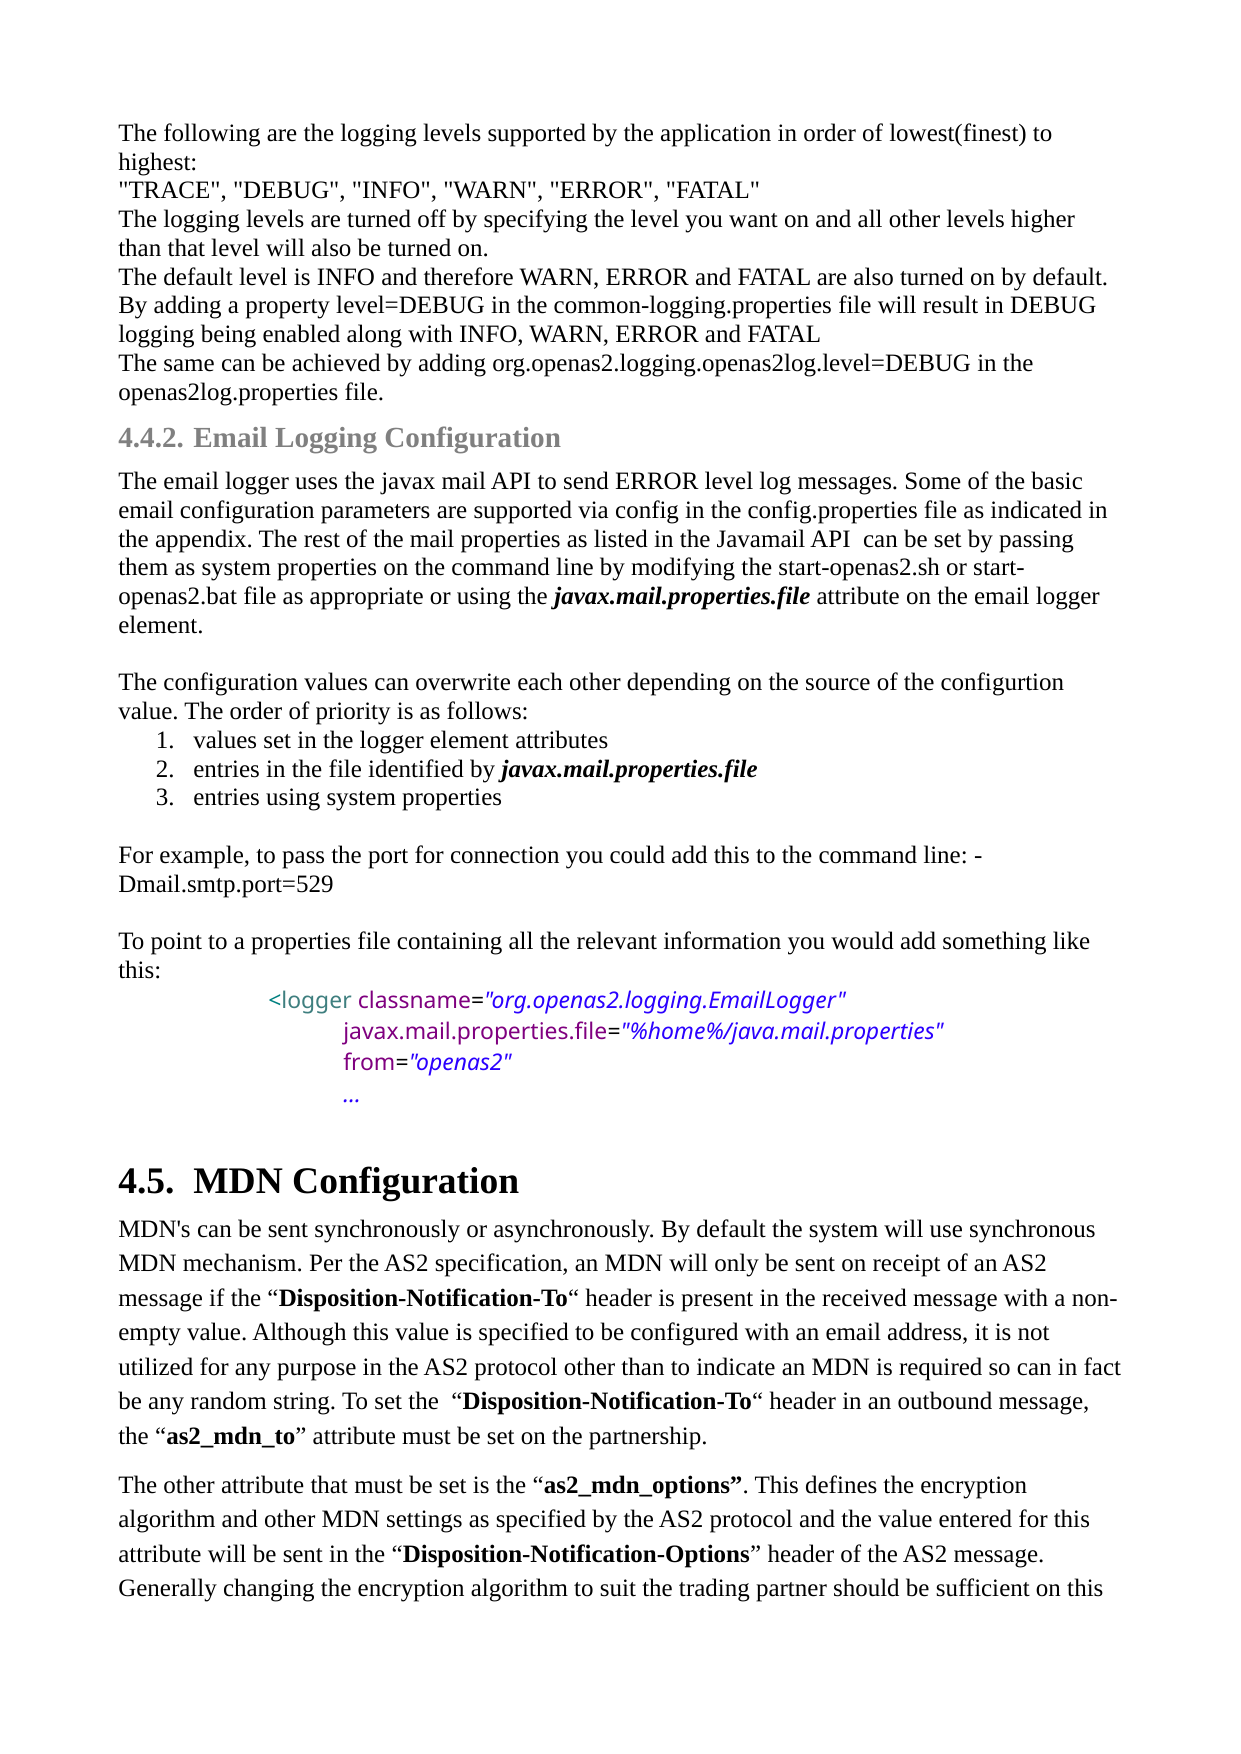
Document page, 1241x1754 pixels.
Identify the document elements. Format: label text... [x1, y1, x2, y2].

text from="openas2" [118, 1046, 1122, 1077]
list entries using system properties [156, 782, 1122, 811]
text The same can be achieved by adding org.openas2.logging.openas2log.level=DEBUG in the openas2log.properties file. [118, 348, 1122, 406]
text The logging levels are turned off by specifying the level you want on and all other levels higher than that level will also be turned on. [118, 204, 1122, 262]
text MDN's can be sent synchronously or asynchronously. By default the system will use synchronous MDN mechanism. Per the AS2 specification, an MDN will only be sent on receipt of an AS2 message if the “Disposition-Notification-To“ header is present in the received message with a non-empty value. Although this value is specified to be configured with an email address, it is not utilized for any purpose in the AS2 protocol other than to indicate an MDN is required so can in fact be any random string. To set the “Disposition-Notification-To“ header in an outbound message, the “as2_mdn_to” attribute must be set on the partnership. [118, 1214, 1122, 1449]
subtitle MDN Configuration [118, 1158, 1122, 1201]
text By adding a property level=DEBUG in the common-logging.properties file will result in DEBUG logging being enabled along with INFO, WARN, ERROR and FATAL [118, 291, 1122, 348]
text To point to a properties file containing all the relevant information you would add something like this: [118, 926, 1122, 984]
text For example, to pass the port for connection you could add this to the command line: -Dmail.smtp.port=529 [118, 840, 1122, 897]
text "TRACE", "DEBUG", "INFO", "WARN", "ERROR", "FATAL" [118, 176, 1122, 204]
text The following are the logging levels supported by the application in order of lowest(finest) to highest: [118, 118, 1122, 176]
text The default level is INFO and therefore WARN, ERROR and FATAL are also turned on by default. [118, 262, 1122, 291]
text … [118, 1077, 1122, 1109]
text The other attribute that must be set is the “as2_mdn_options”. This defines the encryption algorithm and other MDN settings as specified by the AS2 protocol and the value entered for this attribute will be sent in the “Disposition-Notification-Options” header of the AS2 message. Generally changing the encryption algorithm to suit the trading partner should be sufficient on this [118, 1470, 1122, 1602]
text The email logger uses the javax mail API to send ERROR level log messages. Some of the basic email configuration parameters are supported via config in the config.properties file as indicated in the appendix. The rest of the mail properties as listed in the Javamail API can be set by passing them as system properties on the command line by modifying the start-openas2.sh or start-openas2.bat file as appropriate or using the javax.mail.properties.file attribute on the email logger element. [118, 466, 1122, 639]
list values set in the logger element attributes [156, 725, 1122, 754]
subtitle Email Logging Configuration [118, 420, 1122, 454]
text The configuration values can overwrite each other depending on the source of the configurtion value. The order of priority is as follows: [118, 667, 1122, 725]
text <logger classname="org.openas2.logging.EmailLogger" [118, 984, 1122, 1015]
list entries in the file identified by javax.mail.properties.file [156, 754, 1122, 782]
text javax.mail.properties.file="%home%/java.mail.properties" [118, 1015, 1122, 1046]
